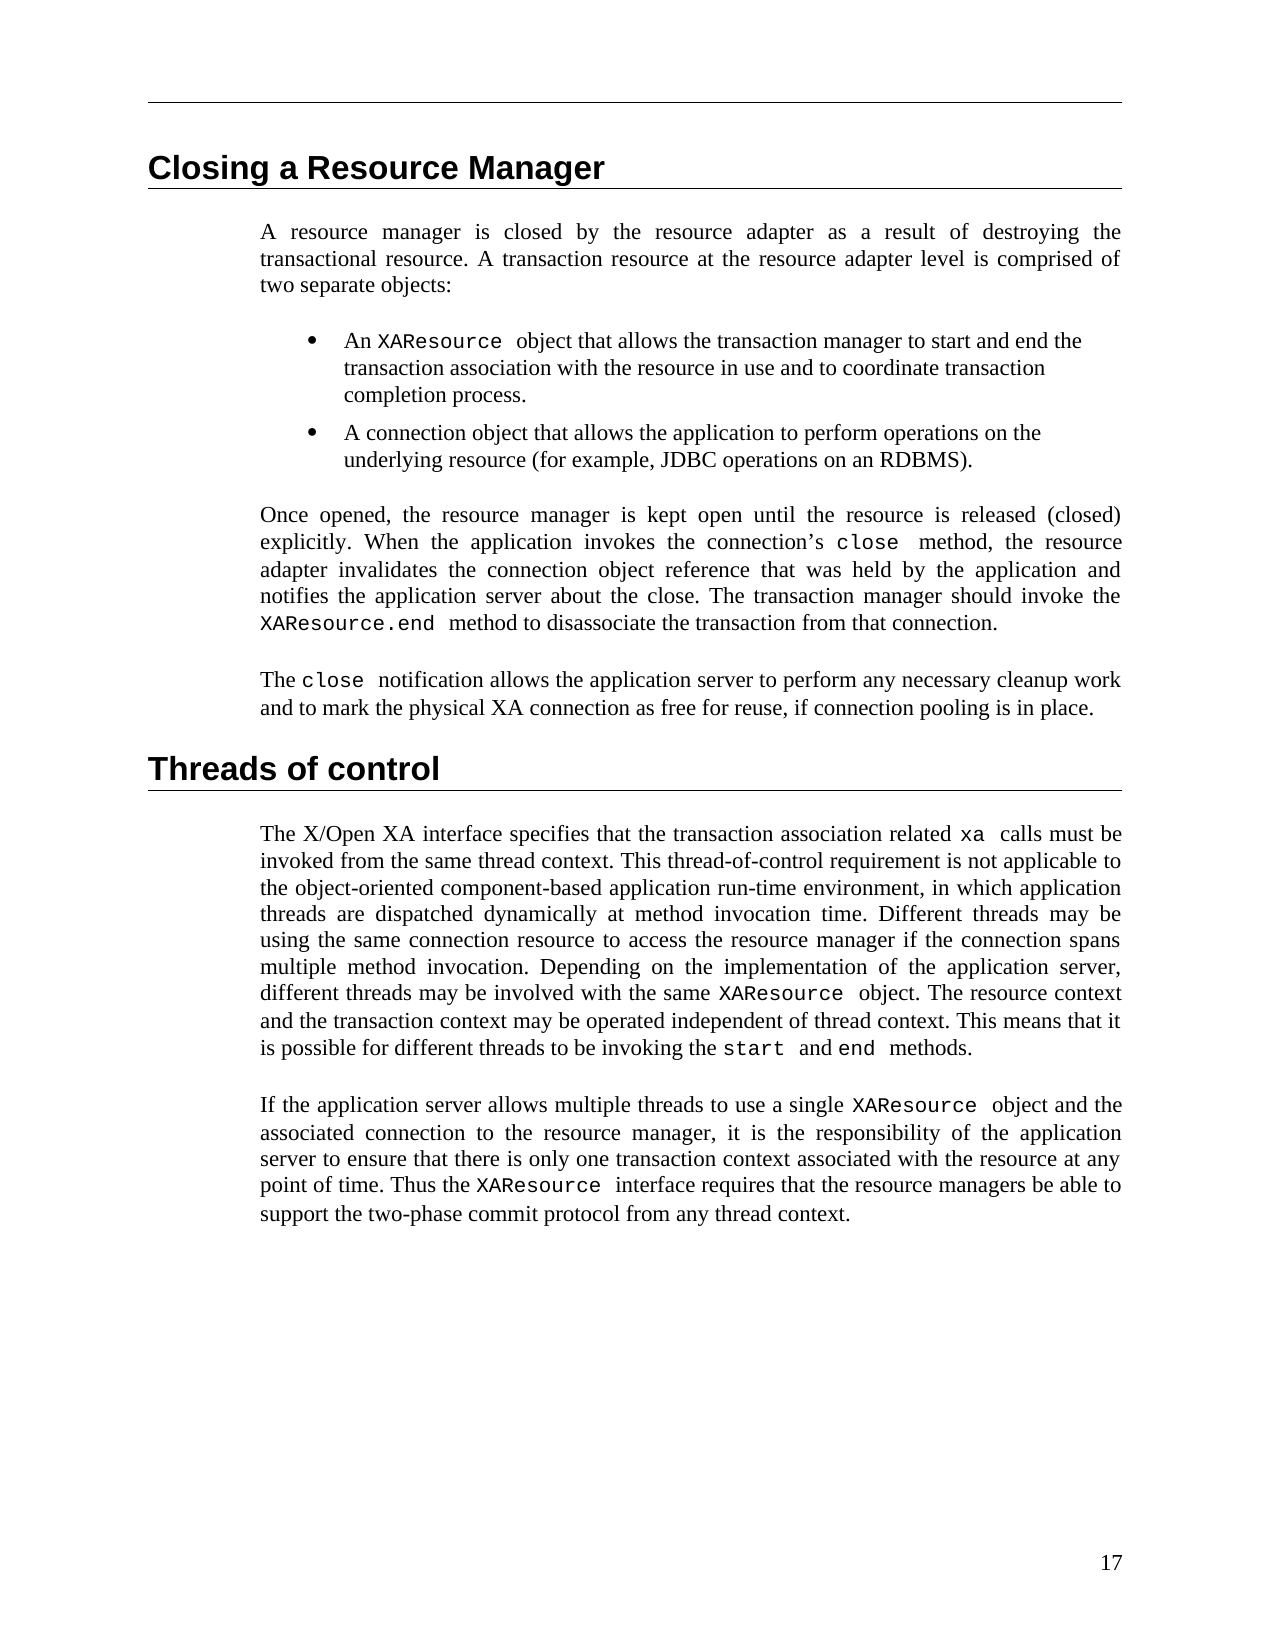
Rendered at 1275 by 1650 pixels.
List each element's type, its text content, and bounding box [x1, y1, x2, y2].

text Once opened, the resource manager is kept open until the resource is released (closed) explicitly. When the application invokes the connection’s close method, the resource adapter invalidates the connection object reference that was held by the application and notifies the application server about the close. The transaction manager should invoke the XAResource.end method to disassociate the transaction from that connection. [260, 501, 1122, 637]
text If the application server allows multiple threads to use a single XAResource object and the associated connection to the resource manager, it is the responsibility of the application server to ensure that there is only one transaction context associated with the resource at any point of time. Thus the XAResource interface requires that the resource managers be able to support the two-phase commit protocol from any thread context. [260, 1091, 1122, 1226]
subtitle Closing a Resource Manager [148, 148, 1122, 188]
text The close notification allows the application server to perform any necessary cleanup work and to mark the physical XA connection as free for reuse, if connection pooling is in place. [260, 666, 1122, 720]
subtitle Threads of control [148, 749, 1122, 790]
list A connection object that allows the application to perform operations on the underlying resource (for example, JDBC operations on an RDBMS). [308, 419, 1122, 472]
text The X/Open XA interface specifies that the transaction association related xa calls must be invoked from the same thread context. This thread-of-control requirement is not applicable to the object-oriented component-based application run-time environment, in which application threads are dispatched dynamically at method invocation time. Different threads may be using the same connection resource to access the resource manager if the connection spans multiple method invocation. Depending on the implementation of the application server, different threads may be involved with the same XAResource object. The resource context and the transaction context may be operated independent of thread context. This means that it is possible for different threads to be invoking the start and end methods. [260, 820, 1122, 1062]
text A resource manager is closed by the resource adapter as a result of destroying the transactional resource. A transaction resource at the resource adapter level is comprised of two separate objects: [260, 218, 1122, 297]
list An XAResource object that allows the transaction manager to start and end the transaction association with the resource in use and to coordinate transaction completion process. [308, 327, 1122, 407]
